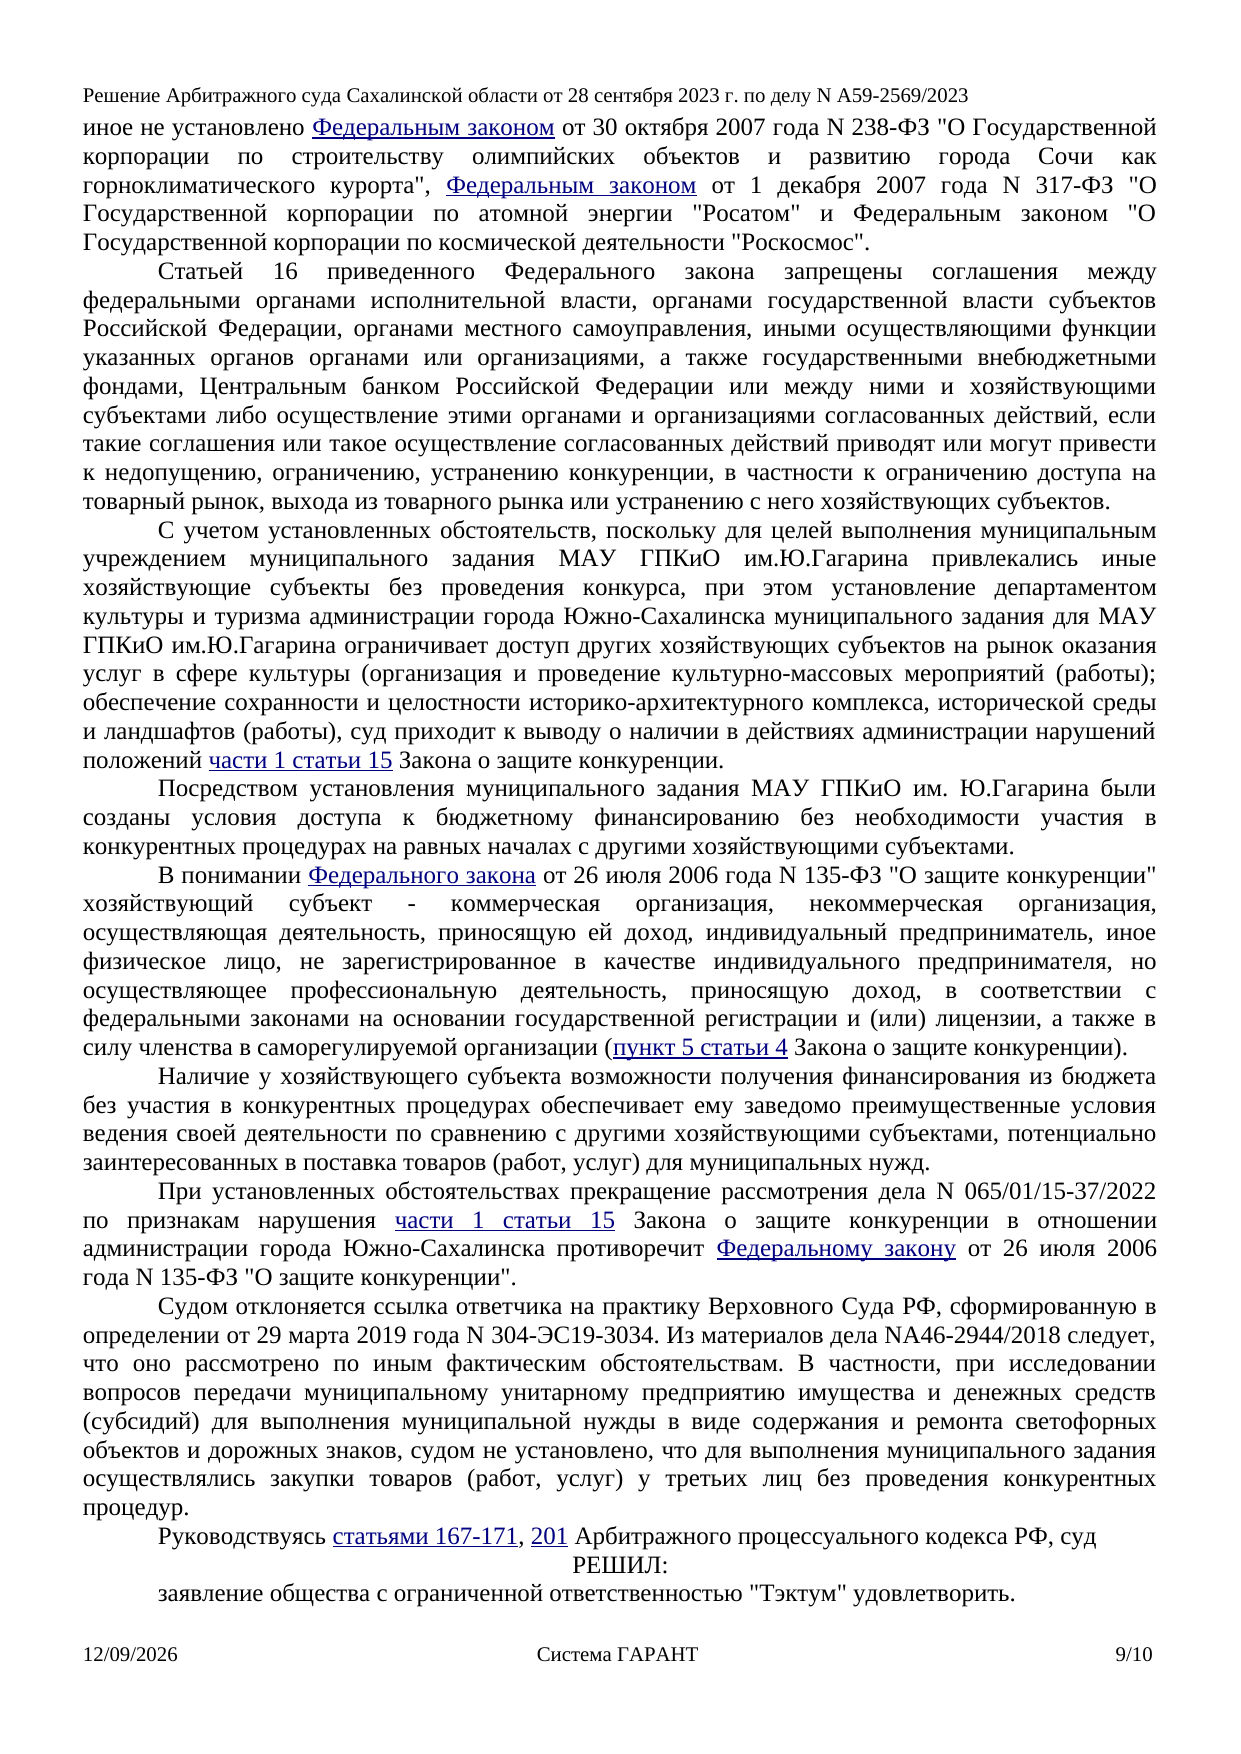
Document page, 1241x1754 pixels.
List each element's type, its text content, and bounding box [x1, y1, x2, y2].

text Наличие у хозяйствующего субъекта возможности получения финансирования из бюджета без участия в конкурентных процедурах обеспечивает ему заведомо преимущественные условия ведения своей деятельности по сравнению с другими хозяйствующими субъектами, потенциально заинтересованных в поставка товаров (работ, услуг) для муниципальных нужд. [83, 1061, 1157, 1176]
text При установленных обстоятельствах прекращение рассмотрения дела N 065/01/15-37/2022 по признакам нарушения части 1 статьи 15 Закона о защите конкуренции в отношении администрации города Южно-Сахалинска противоречит Федеральному закону от 26 июля 2006 года N 135-ФЗ "О защите конкуренции". [83, 1176, 1157, 1291]
text РЕШИЛ: [83, 1550, 1157, 1578]
text Судом отклоняется ссылка ответчика на практику Верховного Суда РФ, сформированную в определении от 29 марта 2019 года N 304-ЭС19-3034. Из материалов дела NА46-2944/2018 следует, что оно рассмотрено по иным фактическим обстоятельствам. В частности, при исследовании вопросов передачи муниципальному унитарному предприятию имущества и денежных средств (субсидий) для выполнения муниципальной нужды в виде содержания и ремонта светофорных объектов и дорожных знаков, судом не установлено, что для выполнения муниципального задания осуществлялись закупки товаров (работ, услуг) у третьих лиц без проведения конкурентных процедур. [83, 1291, 1157, 1521]
text иное не установлено Федеральным законом от 30 октября 2007 года N 238-ФЗ "О Государственной корпорации по строительству олимпийских объектов и развитию города Сочи как горноклиматического курорта", Федеральным законом от 1 декабря 2007 года N 317-ФЗ "О Государственной корпорации по атомной энергии "Росатом" и Федеральным законом "О Государственной корпорации по космической деятельности "Роскосмос". [83, 112, 1157, 256]
text В понимании Федерального закона от 26 июля 2006 года N 135-ФЗ "О защите конкуренции" хозяйствующий субъект - коммерческая организация, некоммерческая организация, осуществляющая деятельность, приносящую ей доход, индивидуальный предприниматель, иное физическое лицо, не зарегистрированное в качестве индивидуального предпринимателя, но осуществляющее профессиональную деятельность, приносящую доход, в соответствии с федеральными законами на основании государственной регистрации и (или) лицензии, а также в силу членства в саморегулируемой организации (пункт 5 статьи 4 Закона о защите конкуренции). [83, 860, 1157, 1061]
text Руководствуясь статьями 167-171, 201 Арбитражного процессуального кодекса РФ, суд [83, 1521, 1157, 1550]
text заявление общества с ограниченной ответственностью "Тэктум" удовлетворить. [83, 1578, 1157, 1607]
text Посредством установления муниципального задания МАУ ГПКиО им. Ю.Гагарина были созданы условия доступа к бюджетному финансированию без необходимости участия в конкурентных процедурах на равных началах с другими хозяйствующими субъектами. [83, 773, 1157, 860]
text С учетом установленных обстоятельств, поскольку для целей выполнения муниципальным учреждением муниципального задания МАУ ГПКиО им.Ю.Гагарина привлекались иные хозяйствующие субъекты без проведения конкурса, при этом установление департаментом культуры и туризма администрации города Южно-Сахалинска муниципального задания для МАУ ГПКиО им.Ю.Гагарина ограничивает доступ других хозяйствующих субъектов на рынок оказания услуг в сфере культуры (организация и проведение культурно-массовых мероприятий (работы); обеспечение сохранности и целостности историко-архитектурного комплекса, исторической среды и ландшафтов (работы), суд приходит к выводу о наличии в действиях администрации нарушений положений части 1 статьи 15 Закона о защите конкуренции. [83, 515, 1157, 773]
text Статьей 16 приведенного Федерального закона запрещены соглашения между федеральными органами исполнительной власти, органами государственной власти субъектов Российской Федерации, органами местного самоуправления, иными осуществляющими функции указанных органов органами или организациями, а также государственными внебюджетными фондами, Центральным банком Российской Федерации или между ними и хозяйствующими субъектами либо осуществление этими органами и организациями согласованных действий, если такие соглашения или такое осуществление согласованных действий приводят или могут привести к недопущению, ограничению, устранению конкуренции, в частности к ограничению доступа на товарный рынок, выхода из товарного рынка или устранению с него хозяйствующих субъектов. [83, 256, 1157, 515]
